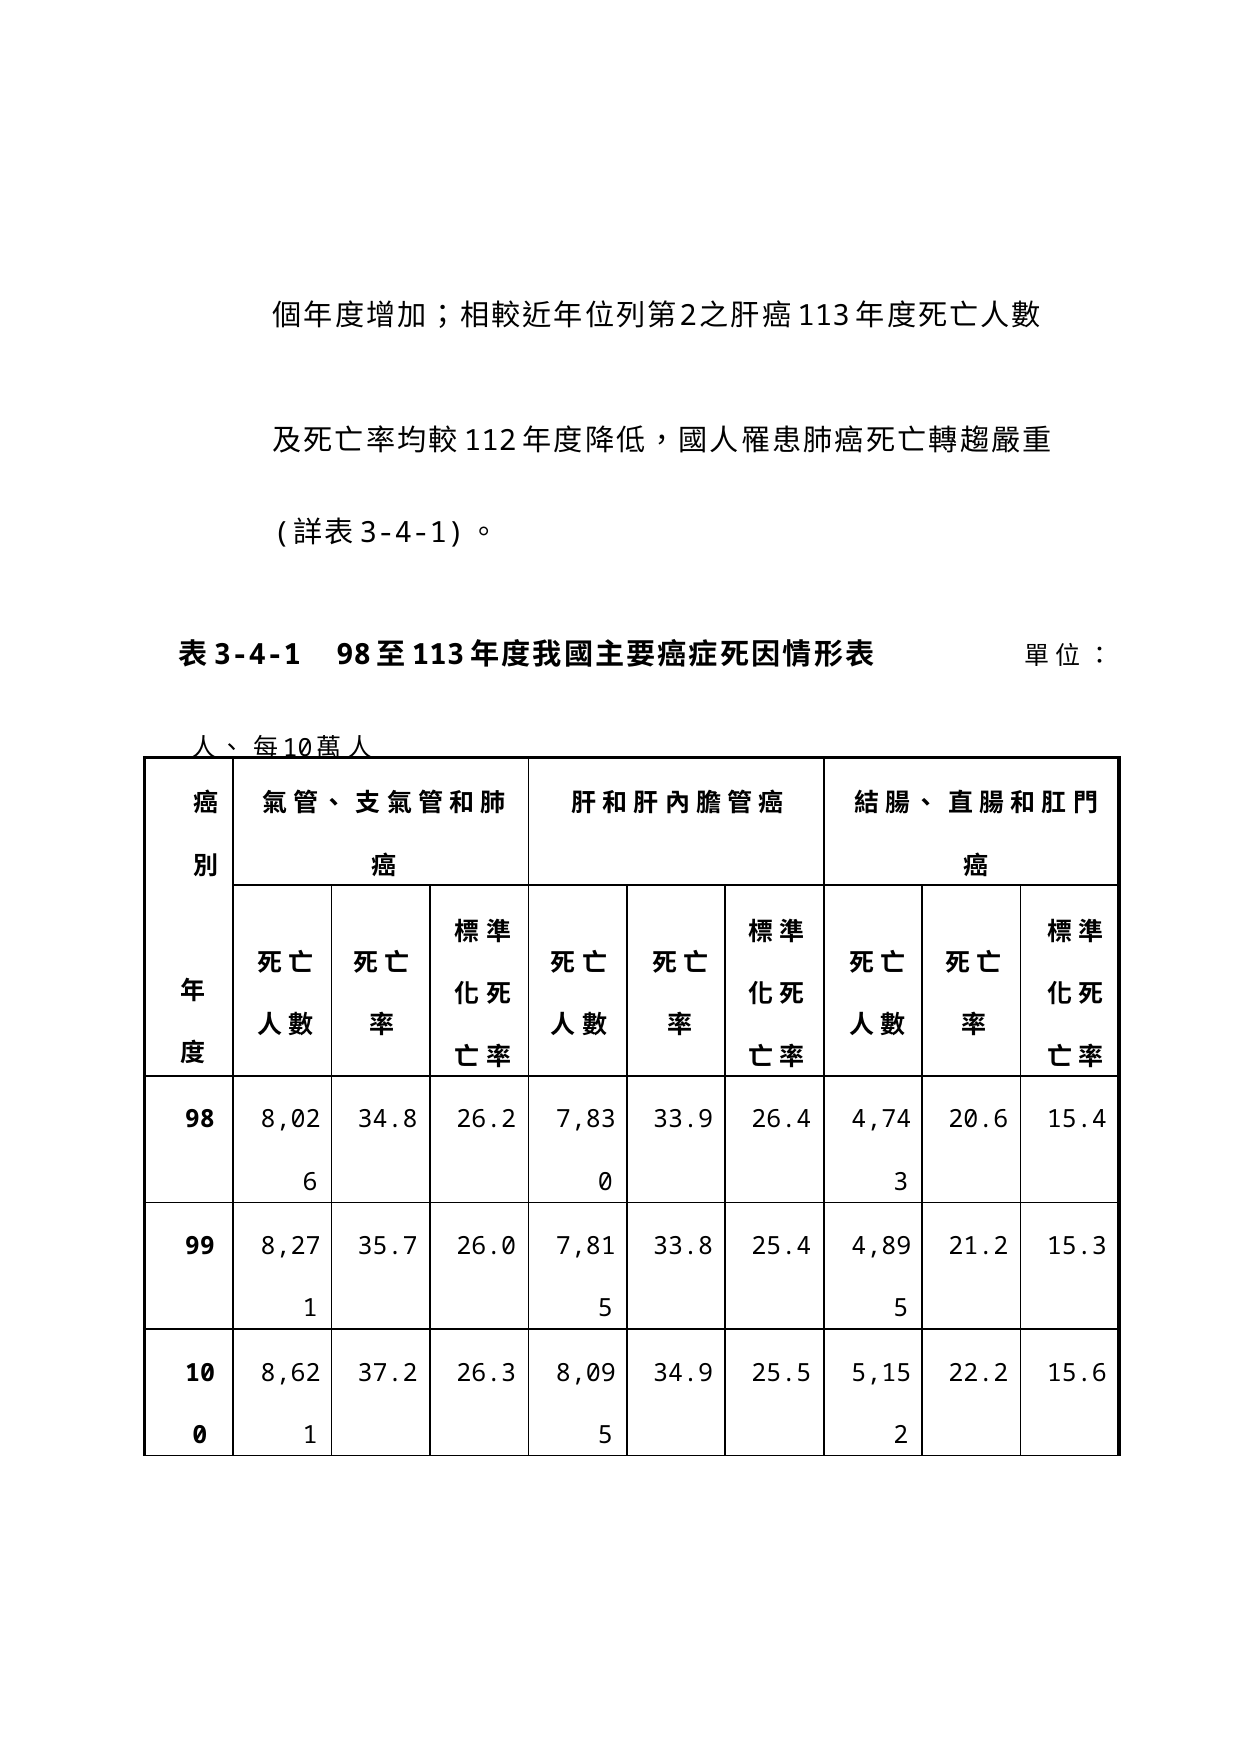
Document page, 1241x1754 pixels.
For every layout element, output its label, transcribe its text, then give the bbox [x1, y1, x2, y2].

table_cell 標準化死亡率 [431, 886, 528, 1075]
table_cell 35.7 [332, 1203, 429, 1328]
table_header 結腸、直腸和肛門癌 [825, 759, 1117, 884]
table_cell 100 [146, 1330, 232, 1454]
table_cell 15.4 [1021, 1077, 1117, 1201]
table_cell 34.9 [628, 1330, 724, 1454]
table_cell 25.4 [726, 1203, 823, 1328]
table_cell 死亡 人數 [234, 886, 331, 1075]
table_cell 37.2 [332, 1330, 429, 1454]
text 個年度增加；相較近年位列第2之肝癌113年度死亡人數及死亡率均較112年度降低，國人罹患肺癌死亡轉趨嚴重(詳表3-4-1)。 [266, 229, 1063, 542]
table_cell 33.8 [628, 1203, 724, 1328]
table_cell 22.2 [923, 1330, 1020, 1454]
table_cell 死亡率 [332, 886, 429, 1075]
table_cell 死亡 人數 [825, 886, 921, 1075]
table_cell 7,815 [529, 1203, 626, 1328]
table_cell 7,830 [529, 1077, 626, 1201]
table_cell 標準化死亡率 [1021, 886, 1117, 1075]
table_cell 99 [146, 1203, 232, 1328]
table_cell 26.4 [726, 1077, 823, 1201]
table_cell 4,743 [825, 1077, 921, 1201]
table_cell 25.5 [726, 1330, 823, 1454]
table_cell 5,152 [825, 1330, 921, 1454]
table_cell 26.0 [431, 1203, 528, 1328]
table_header 肝和肝內膽管癌 [529, 759, 823, 884]
table_header 氣管、支氣管和肺癌 [234, 759, 528, 884]
table_cell 21.2 [923, 1203, 1020, 1328]
table_cell 8,621 [234, 1330, 331, 1454]
table_cell 20.6 [923, 1077, 1020, 1201]
table_cell 死亡率 [628, 886, 724, 1075]
table_cell 98 [146, 1077, 232, 1201]
table_cell 標準化死亡率 [726, 886, 823, 1075]
table_cell 4,895 [825, 1203, 921, 1328]
table_cell 8,271 [234, 1203, 331, 1328]
table_cell 15.3 [1021, 1203, 1117, 1328]
text 表3-4-1 98至113年度我國主要癌症死因情形表 單位：人、每10萬人 [133, 569, 1107, 756]
table_cell 15.6 [1021, 1330, 1117, 1454]
table_cell 33.9 [628, 1077, 724, 1201]
table_cell 8,026 [234, 1077, 331, 1201]
table_header 癌別 年度 [146, 759, 232, 1075]
table_cell 26.3 [431, 1330, 528, 1454]
table_cell 8,095 [529, 1330, 626, 1454]
table_cell 26.2 [431, 1077, 528, 1201]
table_cell 死亡率 [923, 886, 1020, 1075]
table_cell 34.8 [332, 1077, 429, 1201]
table_cell 死亡 人數 [529, 886, 626, 1075]
